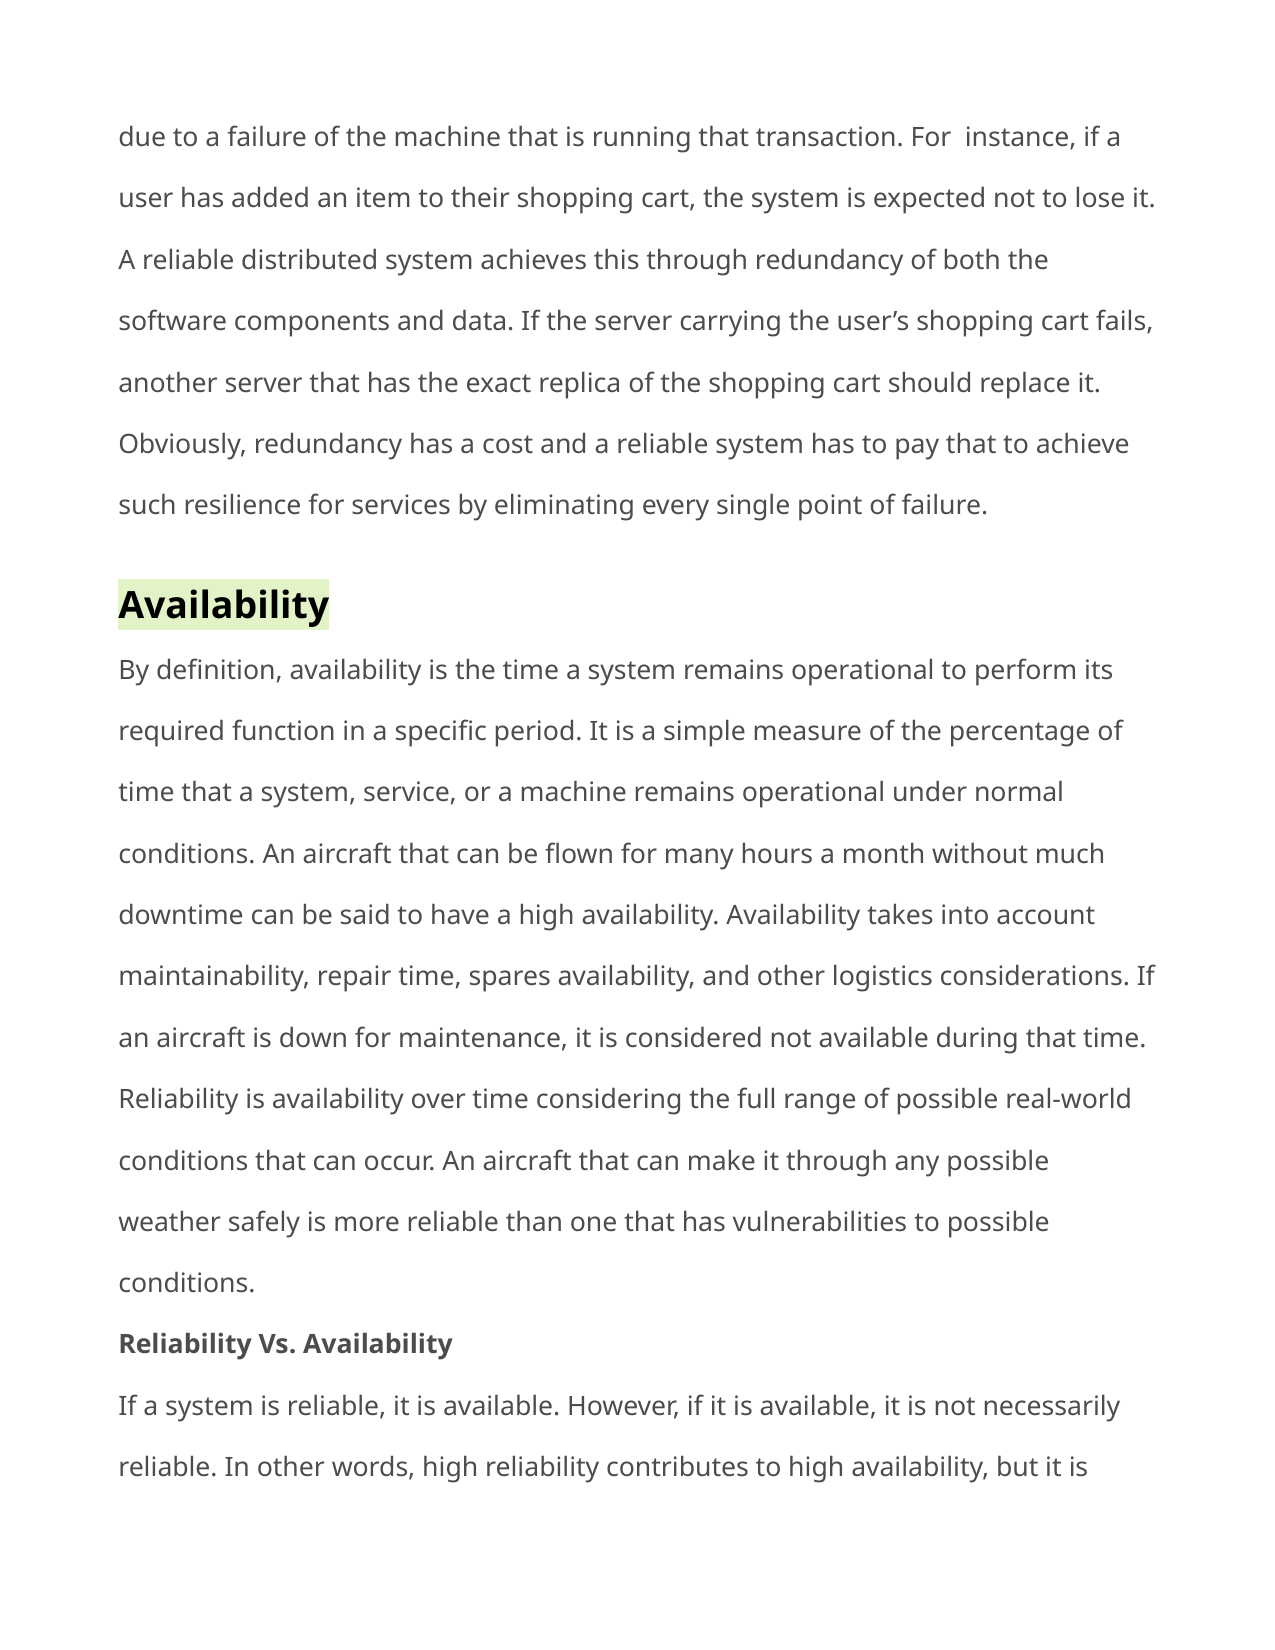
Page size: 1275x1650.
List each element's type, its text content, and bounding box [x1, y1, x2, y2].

text By definition, availability is the time a system remains operational to perform its required function in a specific period. It is a simple measure of the percentage of time that a system, service, or a machine remains operational under normal conditions. An aircraft that can be flown for many hours a month without much downtime can be said to have a high availability. Availability takes into account maintainability, repair time, spares availability, and other logistics considerations. If an aircraft is down for maintenance, it is considered not available during that time. [118, 651, 1157, 1055]
text due to a failure of the machine that is running that transaction. For instance, if a user has added an item to their shopping cart, the system is expected not to lose it. A reliable distributed system achieves this through redundancy of both the software components and data. If the server carrying the user’s shopping cart fails, another server that has the exact replica of the shopping cart should replace it. [118, 118, 1157, 400]
subtitle Availability [118, 579, 1157, 630]
text Obviously, redundancy has a cost and a reliable system has to pay that to achieve such resilience for services by eliminating every single point of failure. [118, 425, 1157, 522]
text Reliability Vs. Availability If a system is reliable, it is available. However, if it is available, it is not necessarily reliable. In other words, high reliability contributes to high availability, but it is [118, 1326, 1157, 1484]
text Reliability is availability over time considering the full range of possible real-world conditions that can occur. An aircraft that can make it through any possible weather safely is more reliable than one that has vulnerabilities to possible conditions. [118, 1080, 1157, 1300]
